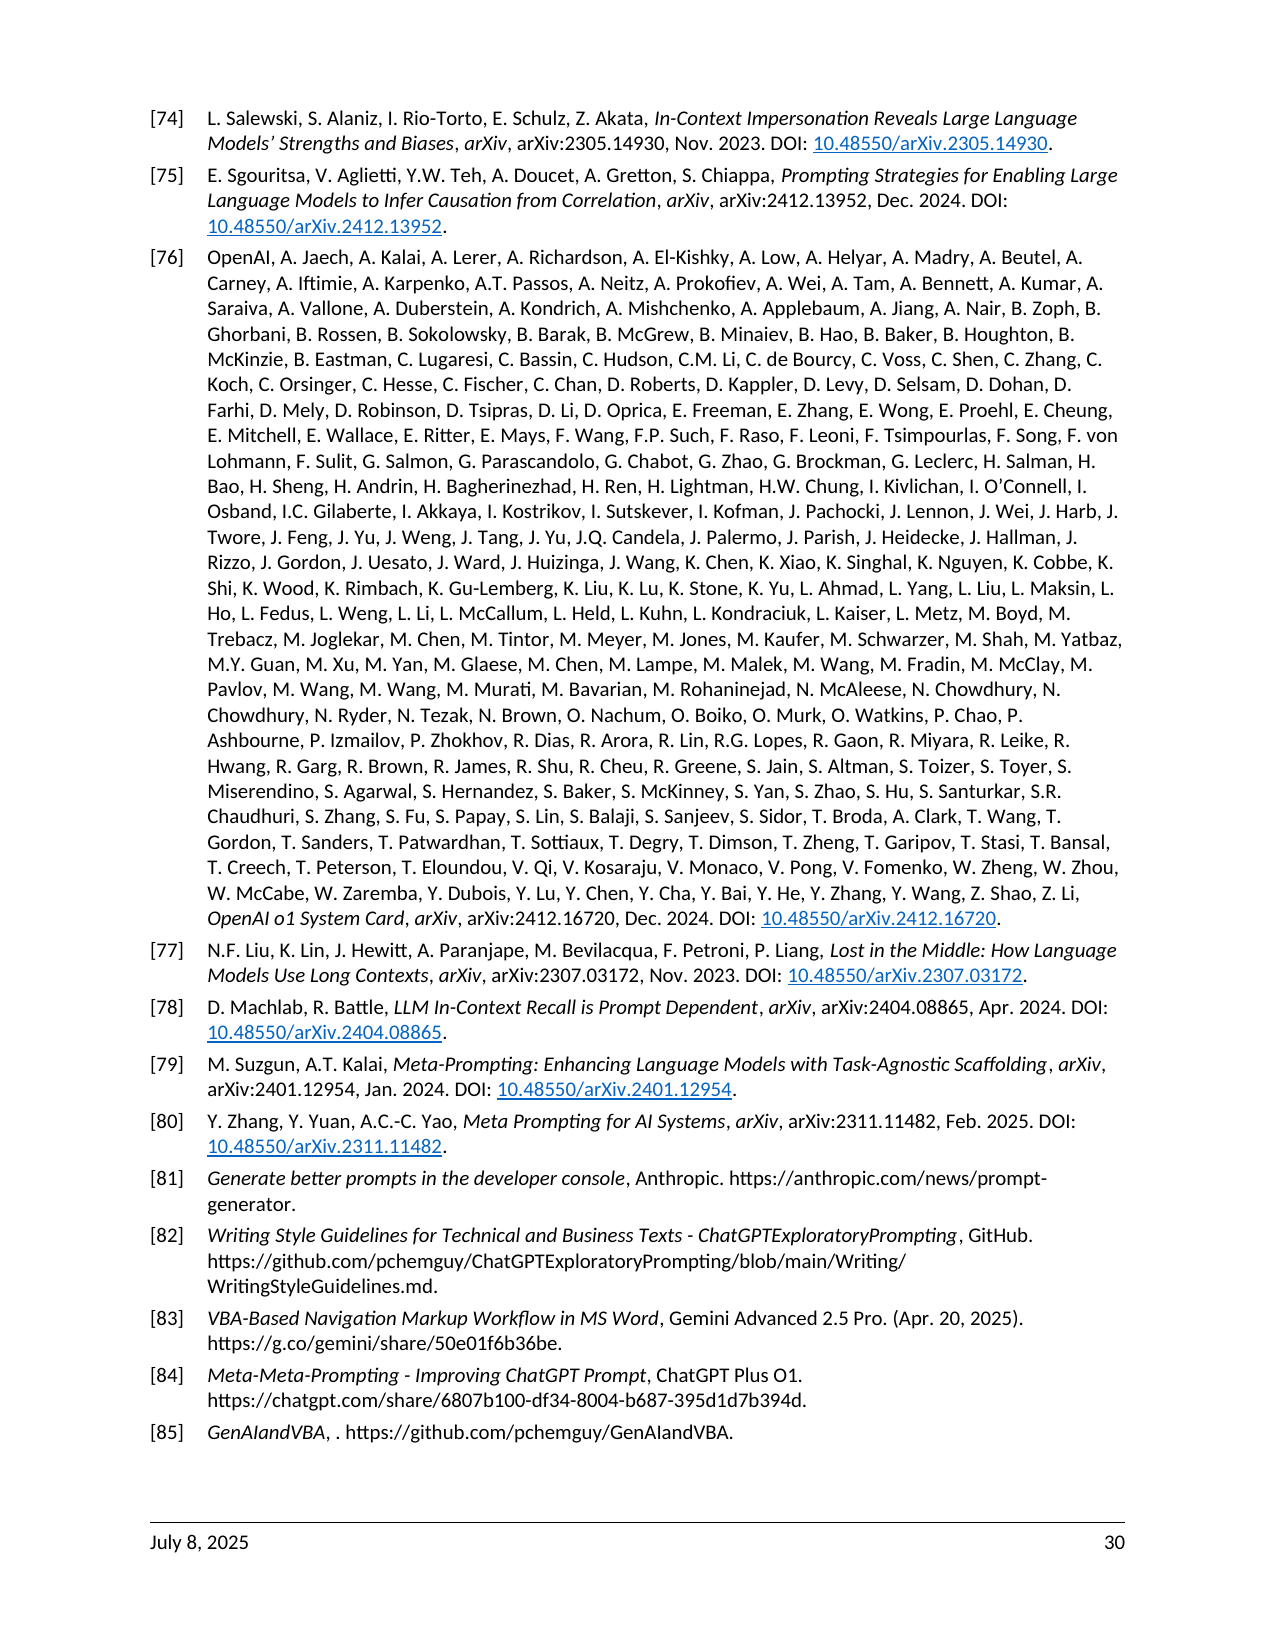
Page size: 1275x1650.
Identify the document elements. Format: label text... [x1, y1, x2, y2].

subtitle [79] M. Suzgun, A.T. Kalai, Meta-Prompting: Enhancing Language Models with Task-Agnostic Scaffolding, arXiv, arXiv:2401.12954, Jan. 2024. DOI: 10.48550/arXiv.2401.12954. [150, 1051, 1125, 1102]
subtitle [82] Writing Style Guidelines for Technical and Business Texts - ChatGPTExploratoryPrompting, GitHub. https://github.com/pchemguy/ChatGPTExploratoryPrompting/blob/main/Writing/WritingStyleGuidelines.md. [150, 1222, 1125, 1299]
subtitle [74] L. Salewski, S. Alaniz, I. Rio-Torto, E. Schulz, Z. Akata, In-Context Impersonation Reveals Large Language Models’ Strengths and Biases, arXiv, arXiv:2305.14930, Nov. 2023. DOI: 10.48550/arXiv.2305.14930. [150, 105, 1125, 156]
subtitle [75] E. Sgouritsa, V. Aglietti, Y.W. Teh, A. Doucet, A. Gretton, S. Chiappa, Prompting Strategies for Enabling Large Language Models to Infer Causation from Correlation, arXiv, arXiv:2412.13952, Dec. 2024. DOI: 10.48550/arXiv.2412.13952. [150, 162, 1125, 238]
subtitle [80] Y. Zhang, Y. Yuan, A.C.-C. Yao, Meta Prompting for AI Systems, arXiv, arXiv:2311.11482, Feb. 2025. DOI: 10.48550/arXiv.2311.11482. [150, 1108, 1125, 1159]
subtitle [77] N.F. Liu, K. Lin, J. Hewitt, A. Paranjape, M. Bevilacqua, F. Petroni, P. Liang, Lost in the Middle: How Language Models Use Long Contexts, arXiv, arXiv:2307.03172, Nov. 2023. DOI: 10.48550/arXiv.2307.03172. [150, 937, 1125, 988]
subtitle [78] D. Machlab, R. Battle, LLM In-Context Recall is Prompt Dependent, arXiv, arXiv:2404.08865, Apr. 2024. DOI: 10.48550/arXiv.2404.08865. [150, 994, 1125, 1045]
subtitle [85] GenAIandVBA, . https://github.com/pchemguy/GenAIandVBA. [150, 1419, 1125, 1444]
subtitle [83] VBA-Based Navigation Markup Workflow in MS Word, Gemini Advanced 2.5 Pro. (Apr. 20, 2025). https://g.co/gemini/share/50e01f6b36be. [150, 1305, 1125, 1356]
subtitle [76] OpenAI, A. Jaech, A. Kalai, A. Lerer, A. Richardson, A. El-Kishky, A. Low, A. Helyar, A. Madry, A. Beutel, A. Carney, A. Iftimie, A. Karpenko, A.T. Passos, A. Neitz, A. Prokofiev, A. Wei, A. Tam, A. Bennett, A. Kumar, A. Saraiva, A. Vallone, A. Duberstein, A. Kondrich, A. Mishchenko, A. Applebaum, A. Jiang, A. Nair, B. Zoph, B. Ghorbani, B. Rossen, B. Sokolowsky, B. Barak, B. McGrew, B. Minaiev, B. Hao, B. Baker, B. Houghton, B. McKinzie, B. Eastman, C. Lugaresi, C. Bassin, C. Hudson, C.M. Li, C. de Bourcy, C. Voss, C. Shen, C. Zhang, C. Koch, C. Orsinger, C. Hesse, C. Fischer, C. Chan, D. Roberts, D. Kappler, D. Levy, D. Selsam, D. Dohan, D. Farhi, D. Mely, D. Robinson, D. Tsipras, D. Li, D. Oprica, E. Freeman, E. Zhang, E. Wong, E. Proehl, E. Cheung, E. Mitchell, E. Wallace, E. Ritter, E. Mays, F. Wang, F.P. Such, F. Raso, F. Leoni, F. Tsimpourlas, F. Song, F. von Lohmann, F. Sulit, G. Salmon, G. Parascandolo, G. Chabot, G. Zhao, G. Brockman, G. Leclerc, H. Salman, H. Bao, H. Sheng, H. Andrin, H. Bagherinezhad, H. Ren, H. Lightman, H.W. Chung, I. Kivlichan, I. O’Connell, I. Osband, I.C. Gilaberte, I. Akkaya, I. Kostrikov, I. Sutskever, I. Kofman, J. Pachocki, J. Lennon, J. Wei, J. Harb, J. Twore, J. Feng, J. Yu, J. Weng, J. Tang, J. Yu, J.Q. Candela, J. Palermo, J. Parish, J. Heidecke, J. Hallman, J. Rizzo, J. Gordon, J. Uesato, J. Ward, J. Huizinga, J. Wang, K. Chen, K. Xiao, K. Singhal, K. Nguyen, K. Cobbe, K. Shi, K. Wood, K. Rimbach, K. Gu-Lemberg, K. Liu, K. Lu, K. Stone, K. Yu, L. Ahmad, L. Yang, L. Liu, L. Maksin, L. Ho, L. Fedus, L. Weng, L. Li, L. McCallum, L. Held, L. Kuhn, L. Kondraciuk, L. Kaiser, L. Metz, M. Boyd, M. Trebacz, M. Joglekar, M. Chen, M. Tintor, M. Meyer, M. Jones, M. Kaufer, M. Schwarzer, M. Shah, M. Yatbaz, M.Y. Guan, M. Xu, M. Yan, M. Glaese, M. Chen, M. Lampe, M. Malek, M. Wang, M. Fradin, M. McClay, M. Pavlov, M. Wang, M. Wang, M. Murati, M. Bavarian, M. Rohaninejad, N. McAleese, N. Chowdhury, N. Chowdhury, N. Ryder, N. Tezak, N. Brown, O. Nachum, O. Boiko, O. Murk, O. Watkins, P. Chao, P. Ashbourne, P. Izmailov, P. Zhokhov, R. Dias, R. Arora, R. Lin, R.G. Lopes, R. Gaon, R. Miyara, R. Leike, R. Hwang, R. Garg, R. Brown, R. James, R. Shu, R. Cheu, R. Greene, S. Jain, S. Altman, S. Toizer, S. Toyer, S. Miserendino, S. Agarwal, S. Hernandez, S. Baker, S. McKinney, S. Yan, S. Zhao, S. Hu, S. Santurkar, S.R. Chaudhuri, S. Zhang, S. Fu, S. Papay, S. Lin, S. Balaji, S. Sanjeev, S. Sidor, T. Broda, A. Clark, T. Wang, T. Gordon, T. Sanders, T. Patwardhan, T. Sottiaux, T. Degry, T. Dimson, T. Zheng, T. Garipov, T. Stasi, T. Bansal, T. Creech, T. Peterson, T. Eloundou, V. Qi, V. Kosaraju, V. Monaco, V. Pong, V. Fomenko, W. Zheng, W. Zhou, W. McCabe, W. Zaremba, Y. Dubois, Y. Lu, Y. Chen, Y. Cha, Y. Bai, Y. He, Y. Zhang, Y. Wang, Z. Shao, Z. Li, OpenAI o1 System Card, arXiv, arXiv:2412.16720, Dec. 2024. DOI: 10.48550/arXiv.2412.16720. [150, 244, 1125, 931]
subtitle [84] Meta-Meta-Prompting - Improving ChatGPT Prompt, ChatGPT Plus O1. https://chatgpt.com/share/6807b100-df34-8004-b687-395d1d7b394d. [150, 1362, 1125, 1413]
subtitle [81] Generate better prompts in the developer console, Anthropic. https://anthropic.com/news/prompt-generator. [150, 1165, 1125, 1216]
